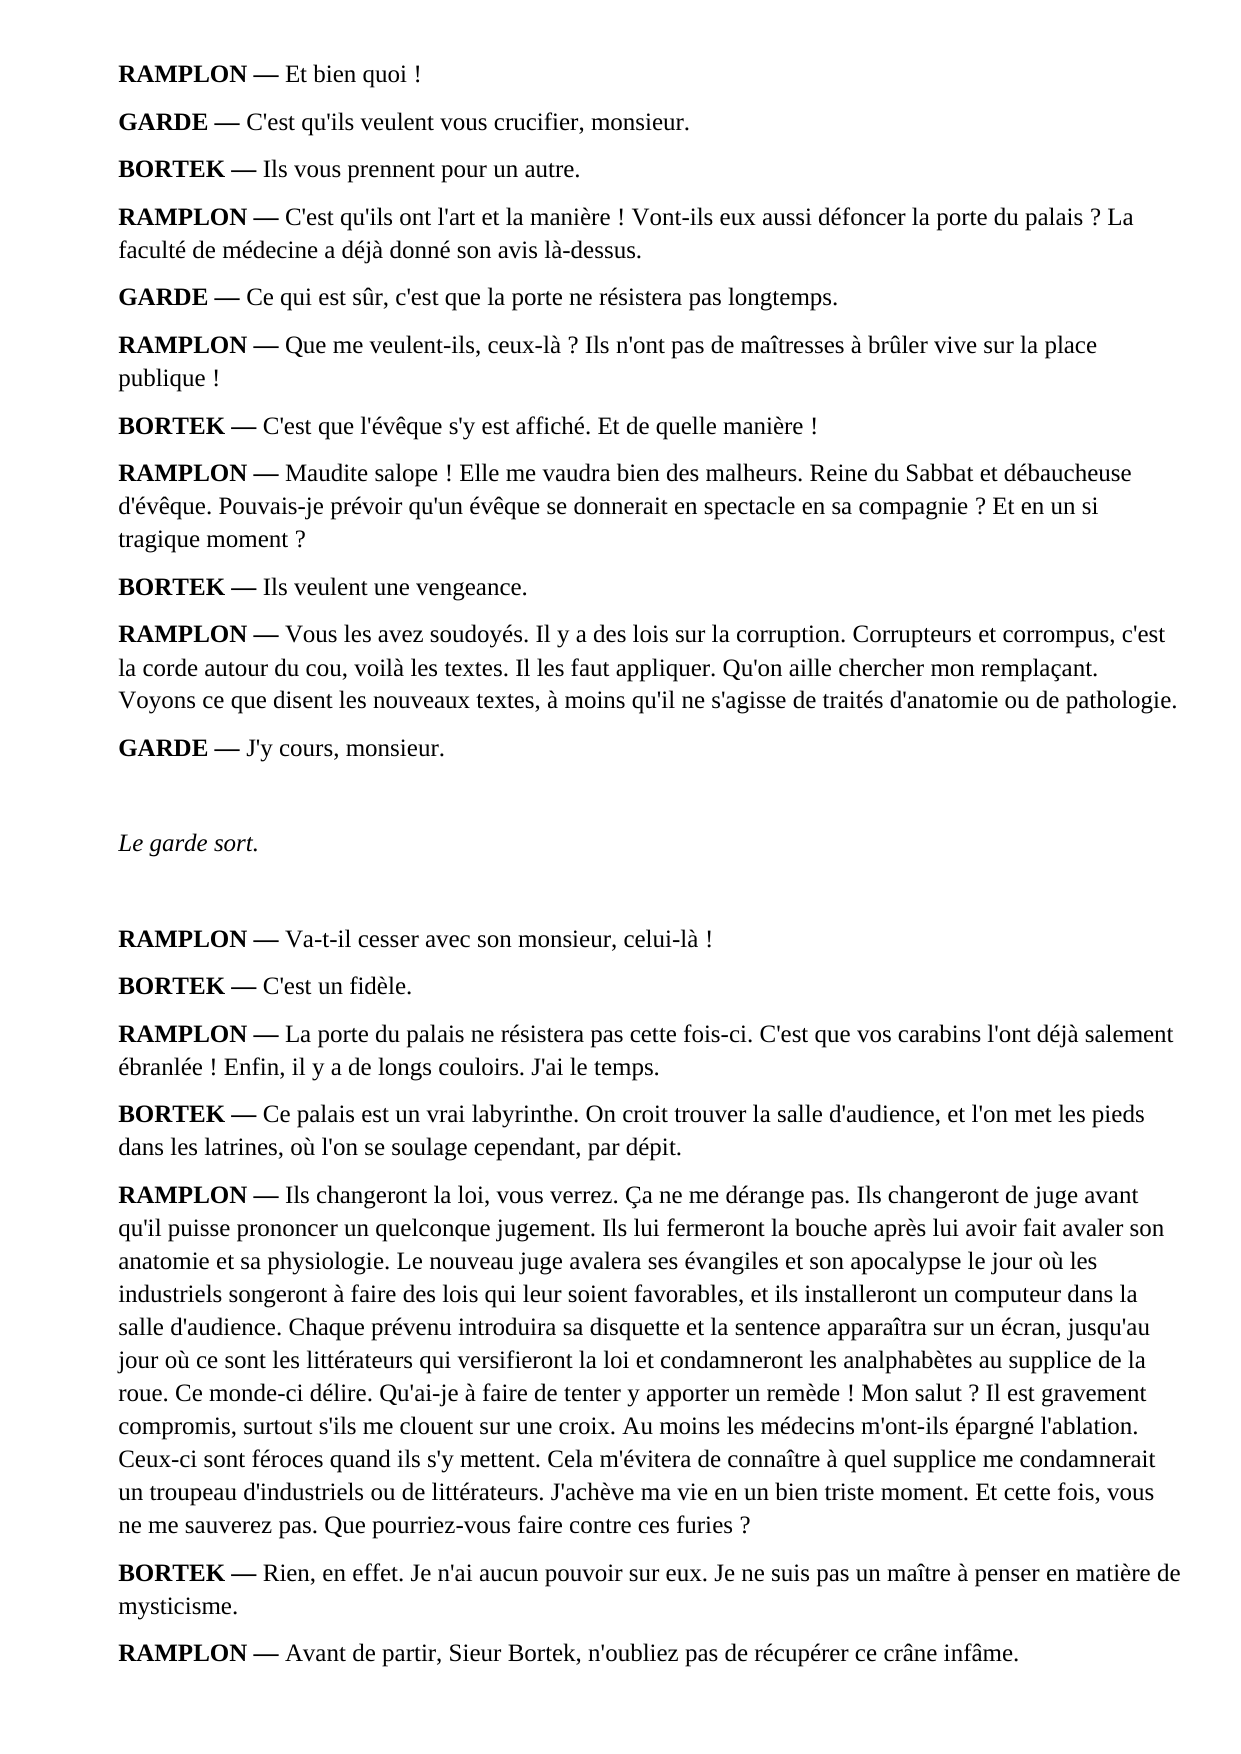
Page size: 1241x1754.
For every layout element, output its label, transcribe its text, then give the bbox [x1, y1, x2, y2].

text RAMPLON — Ils changeront la loi, vous verrez. Ça ne me dérange pas. Ils changeront de juge avant qu'il puisse prononcer un quelconque jugement. Ils lui fermeront la bouche après lui avoir fait avaler son anatomie et sa physiologie. Le nouveau juge avalera ses évangiles et son apocalypse le jour où les industriels songeront à faire des lois qui leur soient favorables, et ils installeront un computeur dans la salle d'audience. Chaque prévenu introduira sa disquette et la sentence apparaîtra sur un écran, jusqu'au jour où ce sont les littérateurs qui versifieront la loi et condamneront les analphabètes au supplice de la roue. Ce monde-ci délire. Qu'ai-je à faire de tenter y apporter un remède ! Mon salut ? Il est gravement compromis, surtout s'ils me clouent sur une croix. Au moins les médecins m'ont-ils épargné l'ablation. Ceux-ci sont féroces quand ils s'y mettent. Cela m'évitera de connaître à quel supplice me condamnerait un troupeau d'industriels ou de littérateurs. J'achève ma vie en un bien triste moment. Et cette fois, vous ne me sauverez pas. Que pourriez-vous faire contre ces furies ? [118, 1180, 1181, 1539]
text RAMPLON — Avant de partir, Sieur Bortek, n'oubliez pas de récupérer ce crâne infâme. [118, 1638, 1181, 1667]
text RAMPLON — Et bien quoi ! [118, 59, 1181, 88]
text BORTEK — C'est que l'évêque s'y est affiché. Et de quelle manière ! [118, 411, 1181, 439]
text GARDE — C'est qu'ils veulent vous crucifier, monsieur. [118, 107, 1181, 135]
text BORTEK — Rien, en effet. Je n'ai aucun pouvoir sur eux. Je ne suis pas un maître à penser en matière de mysticisme. [118, 1558, 1181, 1620]
text BORTEK — C'est un fidèle. [118, 971, 1181, 1000]
text GARDE — J'y cours, monsieur. [118, 733, 1181, 762]
text RAMPLON — Maudite salope ! Elle me vaudra bien des malheurs. Reine du Sabbat et débaucheuse d'évêque. Pouvais-je prévoir qu'un évêque se donnerait en spectacle en sa compagnie ? Et en un si tragique moment ? [118, 458, 1181, 553]
text Le garde sort. [118, 828, 1181, 857]
text BORTEK — Ce palais est un vrai labyrinthe. On croit trouver la salle d'audience, et l'on met les pieds dans les latrines, où l'on se soulage cependant, par dépit. [118, 1099, 1181, 1161]
text RAMPLON — Que me veulent-ils, ceux-là ? Ils n'ont pas de maîtresses à brûler vive sur la place publique ! [118, 330, 1181, 392]
text BORTEK — Ils vous prennent pour un autre. [118, 154, 1181, 183]
text RAMPLON — Vous les avez soudoyés. Il y a des lois sur la corruption. Corrupteurs et corrompus, c'est la corde autour du cou, voilà les textes. Il les faut appliquer. Qu'on aille chercher mon remplaçant. Voyons ce que disent les nouveaux textes, à moins qu'il ne s'agisse de traités d'anatomie ou de pathologie. [118, 619, 1181, 714]
text RAMPLON — C'est qu'ils ont l'art et la manière ! Vont-ils eux aussi défoncer la porte du palais ? La faculté de médecine a déjà donné son avis là-dessus. [118, 202, 1181, 264]
text RAMPLON — La porte du palais ne résistera pas cette fois-ci. C'est que vos carabins l'ont déjà salement ébranlée ! Enfin, il y a de longs couloirs. J'ai le temps. [118, 1019, 1181, 1081]
text GARDE — Ce qui est sûr, c'est que la porte ne résistera pas longtemps. [118, 282, 1181, 311]
text RAMPLON — Va-t-il cesser avec son monsieur, celui-là ! [118, 924, 1181, 952]
text BORTEK — Ils veulent une vengeance. [118, 572, 1181, 601]
